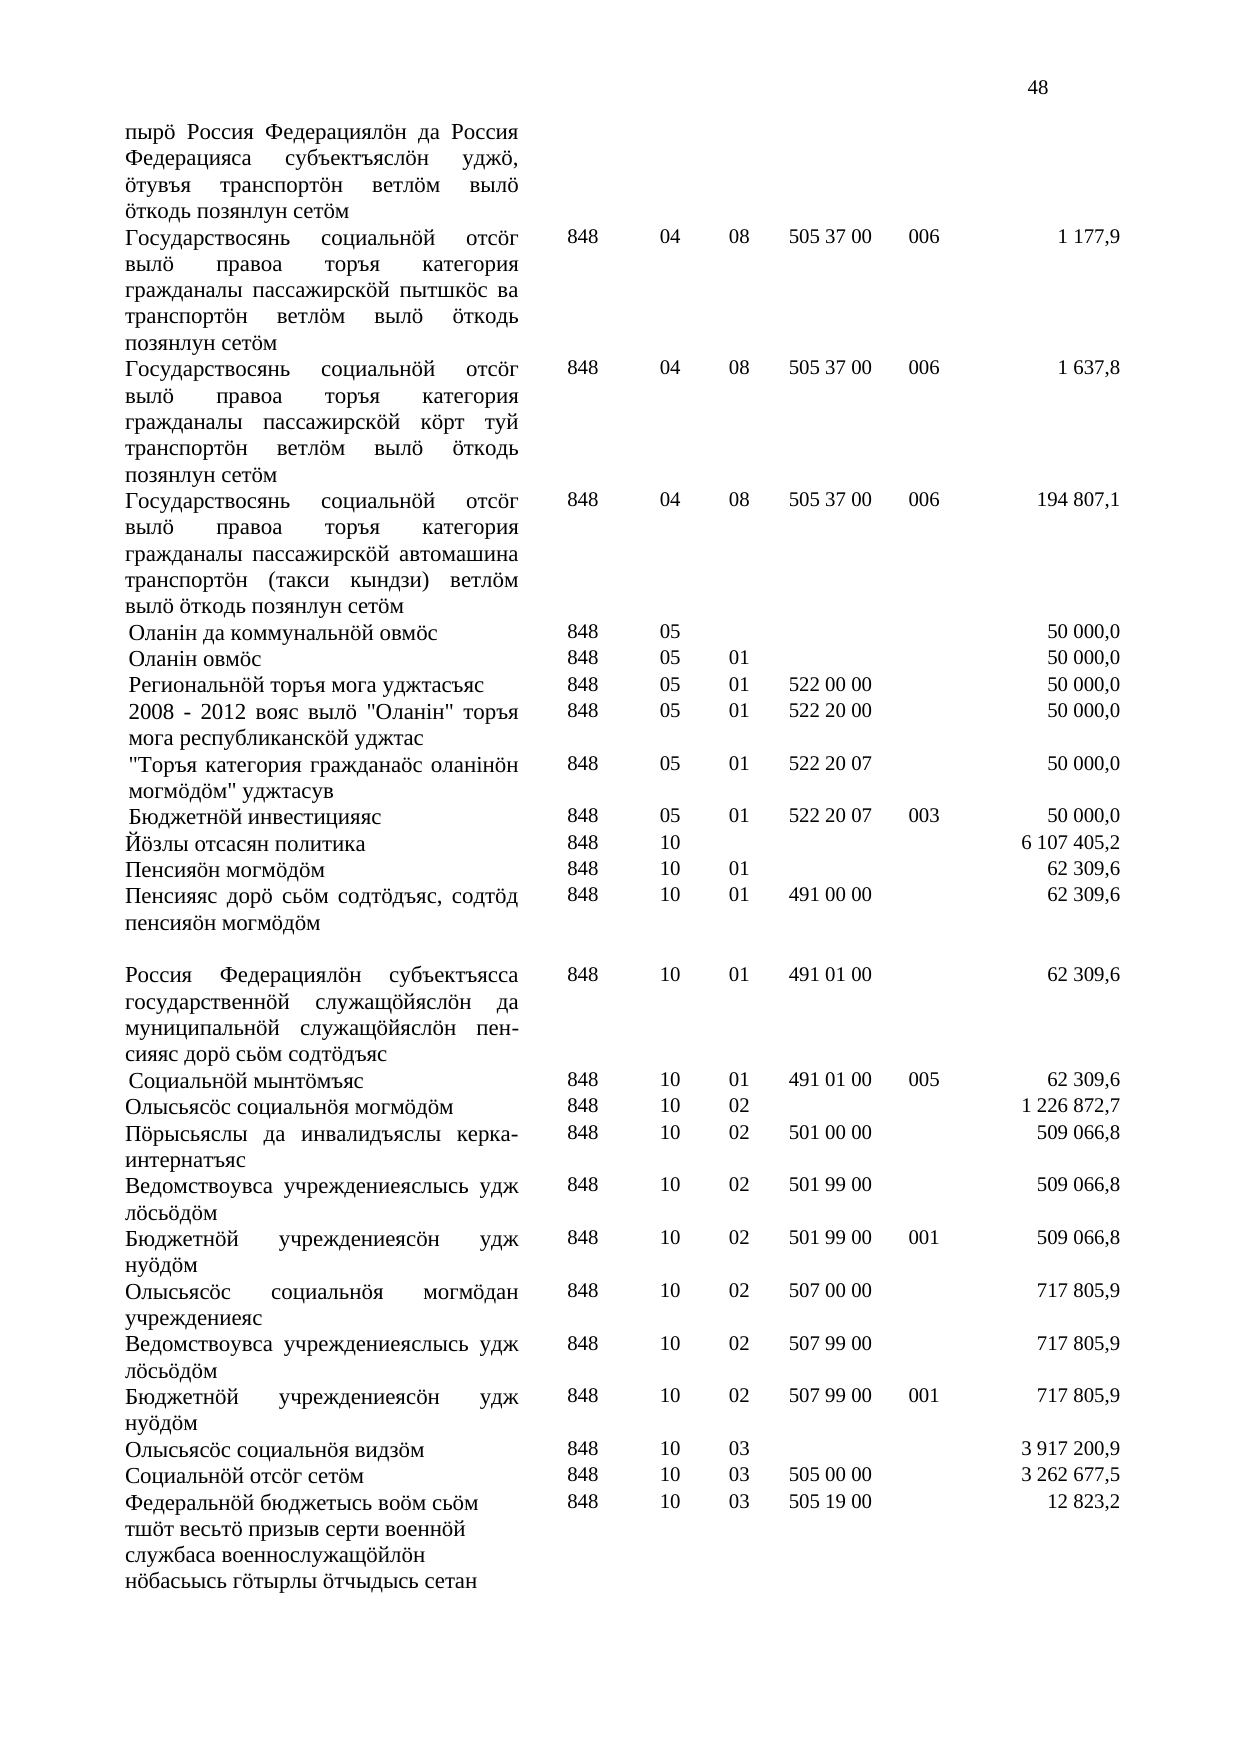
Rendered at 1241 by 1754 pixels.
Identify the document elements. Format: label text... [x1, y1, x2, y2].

table_cell 04 [635, 224, 704, 355]
table_cell 03 [705, 1462, 774, 1488]
table_cell [886, 118, 961, 223]
table_cell 522 20 07 [774, 803, 886, 830]
table_cell 01 [705, 645, 774, 672]
table_cell 717 805,9 [961, 1278, 1131, 1330]
table_cell Государствосянь социальнöй отсöг вылö правоа торъя категория гражданалы пассажирскöй кöрт туй транспортöн ветлöм вылö öткодь позянлун сетöм [114, 355, 530, 487]
table_cell Региональнöй торъя мога уджтасъяс [114, 672, 530, 698]
table_cell 50 000,0 [961, 645, 1131, 672]
table_cell "Торъя категория гражданаöс оланінöн могмöдöм" уджтасув [114, 751, 530, 803]
table_cell 10 [635, 1225, 704, 1278]
table_cell 848 [530, 1278, 635, 1330]
table_cell Олысьясöс социальнöя могмöдöм [114, 1093, 530, 1119]
table_cell 01 [705, 803, 774, 830]
table_cell Йöзлы отсасян политика [114, 830, 530, 856]
table_cell 05 [635, 645, 704, 672]
table_cell 006 [886, 355, 961, 487]
table_cell 848 [530, 803, 635, 830]
table_cell 10 [635, 856, 704, 882]
table_cell 491 01 00 [774, 961, 886, 1067]
table_cell 02 [705, 1172, 774, 1225]
table_cell 12 823,2 [961, 1489, 1131, 1594]
table_cell 509 066,8 [961, 1172, 1131, 1225]
table_cell 509 066,8 [961, 1120, 1131, 1172]
table_cell Бюджетнöй учреждениеясöн удж нуöдöм [114, 1383, 530, 1436]
table_cell [886, 1462, 961, 1488]
table_cell 10 [635, 1172, 704, 1225]
table_cell [774, 856, 886, 882]
table_cell 10 [635, 1330, 704, 1383]
table_cell 001 [886, 1225, 961, 1278]
table_cell 05 [635, 698, 704, 751]
table_cell 717 805,9 [961, 1330, 1131, 1383]
table_cell 01 [705, 961, 774, 1067]
table_cell Государствосянь социальнöй отсöг вылö правоа торъя категория гражданалы пассажирскöй автомашина транспортöн (такси кындзи) ветлöм вылö öткодь позянлун сетöм [114, 487, 530, 619]
table_cell Социальнöй мынтöмъяс [114, 1067, 530, 1093]
table_cell 10 [635, 1383, 704, 1436]
table_cell [886, 1330, 961, 1383]
table_cell 848 [530, 856, 635, 882]
table_cell 10 [635, 1120, 704, 1172]
table_cell 501 99 00 [774, 1172, 886, 1225]
table_cell 08 [705, 487, 774, 619]
table_cell 10 [635, 1436, 704, 1462]
table_cell 848 [530, 698, 635, 751]
table_cell Россия Федерациялöн субъектъясса государственнöй слу­жащöйяслöн да муниципальнöй служащöйяслöн пен­сияяс дорö сьöм сод­тöдъяс [114, 961, 530, 1067]
table_cell [774, 118, 886, 223]
table_cell 50 000,0 [961, 619, 1131, 645]
table_cell Пенсияяс дорö сьöм содтöдъяс, содтöд пенсияöн могмöдöм [114, 883, 530, 961]
table_cell 848 [530, 1172, 635, 1225]
table_cell 02 [705, 1225, 774, 1278]
table_cell 1 637,8 [961, 355, 1131, 487]
table_cell 01 [705, 856, 774, 882]
table_cell 848 [530, 1383, 635, 1436]
table_cell 848 [530, 1489, 635, 1594]
table_cell Государствосянь социальнöй отсöг вылö правоа торъя категория гражданалы пассажирскöй пытшкöс ва транспортöн ветлöм вылö öткодь позянлун сетöм [114, 224, 530, 355]
table_cell 50 000,0 [961, 698, 1131, 751]
table_cell 501 00 00 [774, 1120, 886, 1172]
table_cell 848 [530, 883, 635, 961]
table_cell 848 [530, 619, 635, 645]
table_cell 501 99 00 [774, 1225, 886, 1278]
table_cell [886, 1436, 961, 1462]
table_cell 522 20 07 [774, 751, 886, 803]
table_cell 848 [530, 645, 635, 672]
table_cell 848 [530, 224, 635, 355]
table_cell [886, 1120, 961, 1172]
table_cell Федеральнöй бюджетысь воöм сьöм тшöт весьтö призыв серти военнöй службаса военнослужащöйлöн нöбасьысь гöтырлы öтчыдысь сетан [114, 1489, 530, 1594]
table_cell 848 [530, 1330, 635, 1383]
table_cell [886, 645, 961, 672]
table_cell 1 226 872,7 [961, 1093, 1131, 1119]
table_cell 10 [635, 1489, 704, 1594]
table_cell 01 [705, 672, 774, 698]
table_cell 01 [705, 883, 774, 961]
table_cell Оланін овмöс [114, 645, 530, 672]
table_cell 522 00 00 [774, 672, 886, 698]
table_cell 02 [705, 1093, 774, 1119]
table_cell 50 000,0 [961, 803, 1131, 830]
table_cell 848 [530, 487, 635, 619]
table_cell 001 [886, 1383, 961, 1436]
table_cell 003 [886, 803, 961, 830]
table_cell Олысьясöс социальнöя могмöдан учреждениеяс [114, 1278, 530, 1330]
table_cell 848 [530, 1067, 635, 1093]
table_cell 505 37 00 [774, 355, 886, 487]
table_cell 10 [635, 1278, 704, 1330]
table_cell Социальнöй отсöг сетöм [114, 1462, 530, 1488]
table_cell пырö Россия Федерациялöн да Россия Федерацияса субъектъяслöн уджö, öтувъя транспортöн ветлöм вылö öткодь позянлун сетöм [114, 118, 530, 223]
table_cell [530, 118, 635, 223]
table_cell 505 37 00 [774, 487, 886, 619]
table_cell 194 807,1 [961, 487, 1131, 619]
table_cell [774, 619, 886, 645]
table_cell 10 [635, 1462, 704, 1488]
table_cell 62 309,6 [961, 961, 1131, 1067]
table_cell 848 [530, 1225, 635, 1278]
table_cell [886, 619, 961, 645]
table_cell 05 [635, 803, 704, 830]
table_cell 509 066,8 [961, 1225, 1131, 1278]
table_cell 848 [530, 1436, 635, 1462]
table_cell 1 177,9 [961, 224, 1131, 355]
table_cell 62 309,6 [961, 883, 1131, 961]
table_cell [705, 118, 774, 223]
table_cell 01 [705, 698, 774, 751]
table_cell 08 [705, 355, 774, 487]
table_cell 02 [705, 1278, 774, 1330]
table_cell 05 [635, 619, 704, 645]
table_cell [886, 751, 961, 803]
table_cell 6 107 405,2 [961, 830, 1131, 856]
table_cell [886, 672, 961, 698]
table_cell [705, 619, 774, 645]
table_cell 848 [530, 1120, 635, 1172]
table_cell 62 309,6 [961, 1067, 1131, 1093]
table_cell 848 [530, 830, 635, 856]
table_cell 848 [530, 672, 635, 698]
table_cell 08 [705, 224, 774, 355]
table_cell [886, 1093, 961, 1119]
table_cell [774, 645, 886, 672]
table_cell 491 00 00 [774, 883, 886, 961]
table_cell [961, 118, 1131, 223]
table_cell [886, 698, 961, 751]
table_cell 522 20 00 [774, 698, 886, 751]
table_cell 006 [886, 224, 961, 355]
table_cell 10 [635, 883, 704, 961]
table_cell 848 [530, 751, 635, 803]
table_cell [886, 856, 961, 882]
table_cell 848 [530, 961, 635, 1067]
table_cell [705, 830, 774, 856]
table_cell [774, 1436, 886, 1462]
table_cell 05 [635, 672, 704, 698]
table_cell 04 [635, 355, 704, 487]
table_cell 01 [705, 1067, 774, 1093]
table_cell 01 [705, 751, 774, 803]
table_cell [886, 1172, 961, 1225]
table_cell 505 19 00 [774, 1489, 886, 1594]
table_cell Ведомствоувса учреждениеяслысь удж лöсьöдöм [114, 1330, 530, 1383]
table_cell 02 [705, 1120, 774, 1172]
table_cell 03 [705, 1436, 774, 1462]
table_cell 10 [635, 961, 704, 1067]
table_cell 02 [705, 1383, 774, 1436]
table_cell 2008 - 2012 вояс вылö "Оланін" торъя мога республиканскöй уджтас [114, 698, 530, 751]
table_cell [774, 830, 886, 856]
table_cell 507 00 00 [774, 1278, 886, 1330]
table_cell Пенсияöн могмöдöм [114, 856, 530, 882]
table_cell [886, 1489, 961, 1594]
table_cell 10 [635, 1093, 704, 1119]
table_cell 50 000,0 [961, 751, 1131, 803]
table_cell 10 [635, 1067, 704, 1093]
table_cell 505 37 00 [774, 224, 886, 355]
table_cell 507 99 00 [774, 1330, 886, 1383]
table_cell Олысьясöс социальнöя видзöм [114, 1436, 530, 1462]
table_cell 848 [530, 1093, 635, 1119]
table_cell 006 [886, 487, 961, 619]
table_cell Бюджетнöй инвестицияяс [114, 803, 530, 830]
table_cell 03 [705, 1489, 774, 1594]
table_cell 491 01 00 [774, 1067, 886, 1093]
table_cell 507 99 00 [774, 1383, 886, 1436]
table_cell 848 [530, 1462, 635, 1488]
table_cell [774, 1093, 886, 1119]
table_cell 3 917 200,9 [961, 1436, 1131, 1462]
table_cell 10 [635, 830, 704, 856]
table_cell Ведомствоувса учреждениеяслысь удж лöсьöдöм [114, 1172, 530, 1225]
table_cell 04 [635, 487, 704, 619]
table_cell Оланін да коммунальнöй овмöс [114, 619, 530, 645]
table_cell [635, 118, 704, 223]
table_cell 02 [705, 1330, 774, 1383]
table_cell [886, 961, 961, 1067]
table_cell 62 309,6 [961, 856, 1131, 882]
table_cell 717 805,9 [961, 1383, 1131, 1436]
table_cell [886, 830, 961, 856]
table_cell 005 [886, 1067, 961, 1093]
table_cell Бюджетнöй учреждениеясöн удж нуöдöм [114, 1225, 530, 1278]
table_cell 50 000,0 [961, 672, 1131, 698]
table_cell Пöрысьяслы да инвалидъяслы керка-интернатъяс [114, 1120, 530, 1172]
table_cell 505 00 00 [774, 1462, 886, 1488]
table_cell 05 [635, 751, 704, 803]
table_cell [886, 1278, 961, 1330]
table_cell 848 [530, 355, 635, 487]
table_cell 3 262 677,5 [961, 1462, 1131, 1488]
table_cell [886, 883, 961, 961]
